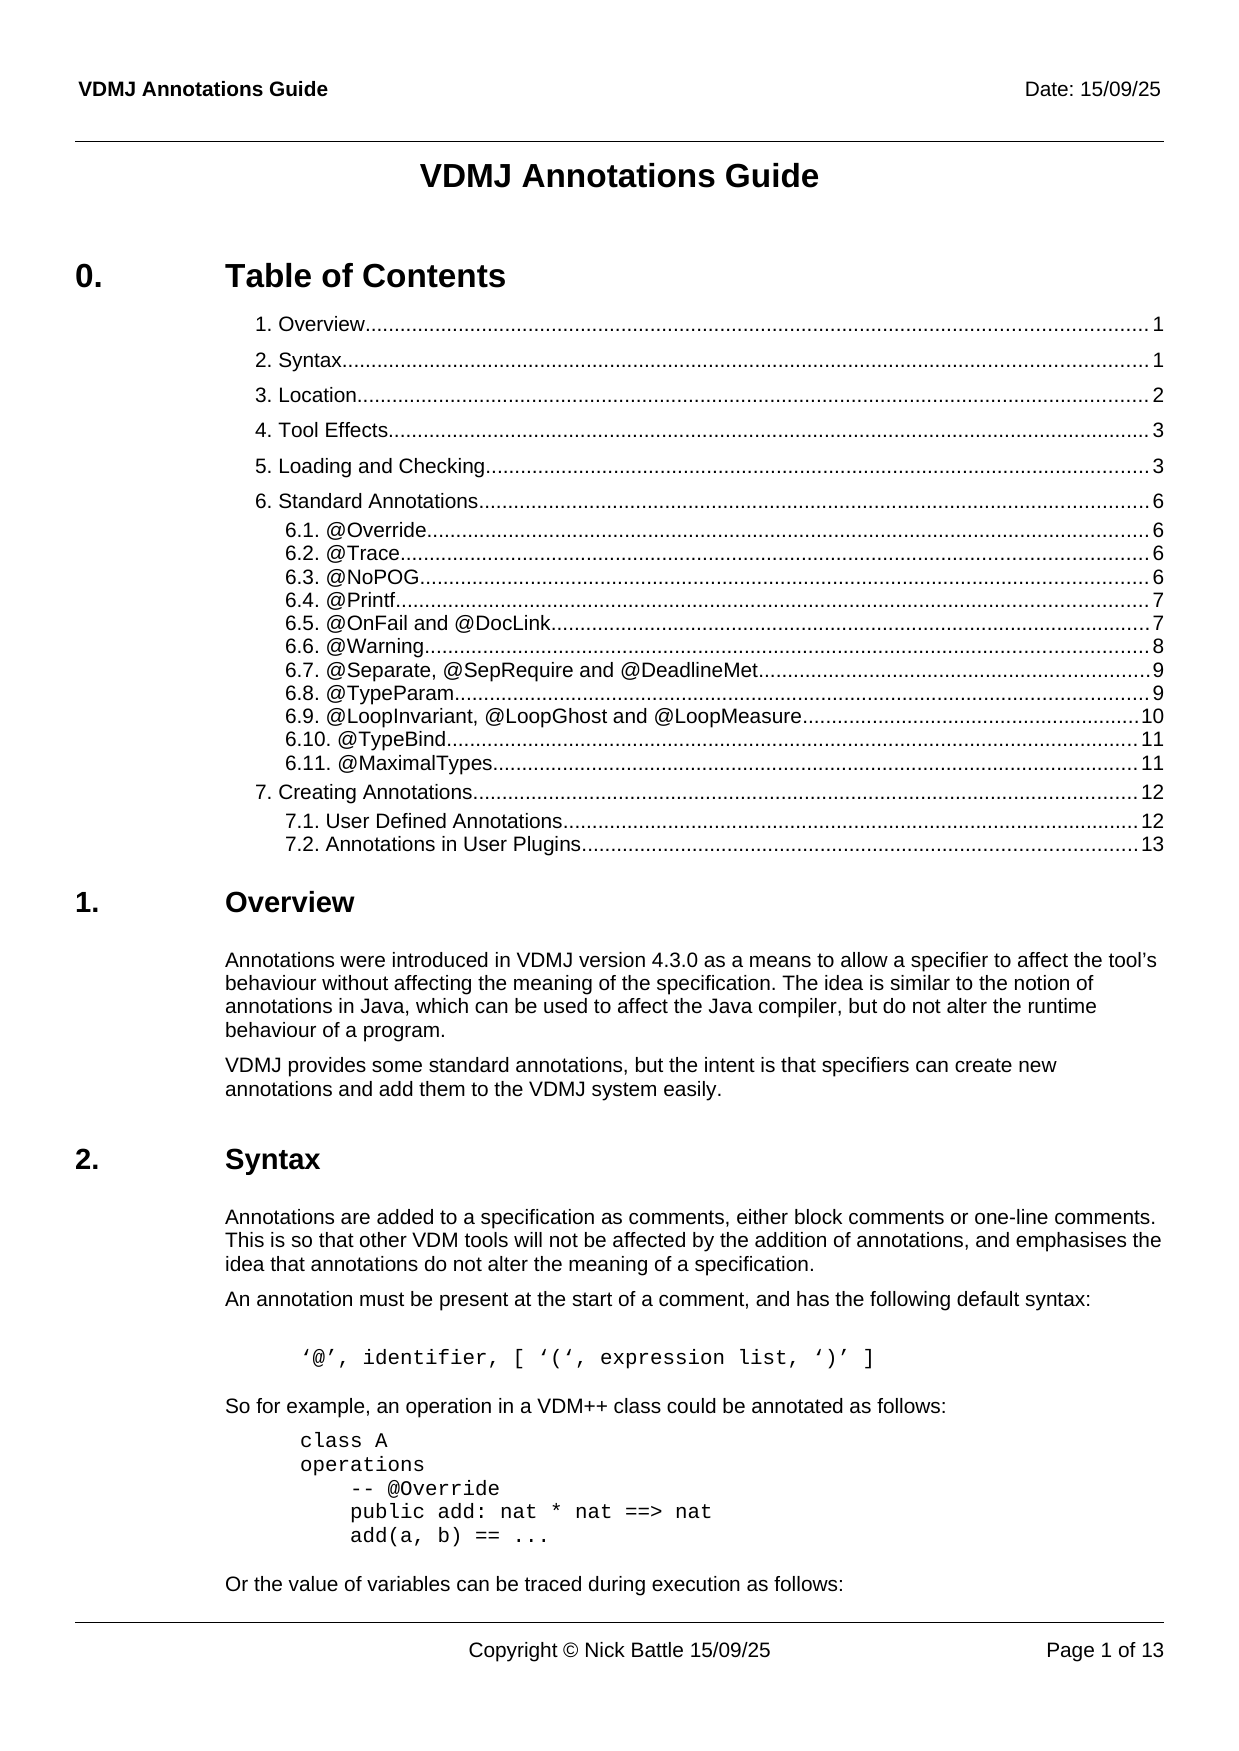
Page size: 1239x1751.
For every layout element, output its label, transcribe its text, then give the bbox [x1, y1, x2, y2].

text 6.4. @Printf 7 [285, 588, 1164, 612]
text 2. Syntax 1 [255, 348, 1164, 371]
text 6.9. @LoopInvariant, @LoopGhost and @LoopMeasure 10 [285, 704, 1164, 728]
text VDMJ provides some standard annotations, but the intent is that specifiers can create new annotations and add them to the VDMJ system easily. [225, 1054, 1164, 1101]
text An annotation must be present at the start of a comment, and has the following default syntax: [225, 1288, 1164, 1311]
text ‘@’, identifier, [ ‘(‘, expression list, ‘)’ ] [300, 1347, 1164, 1371]
text 7.1. User Defined Annotations 12 [285, 809, 1164, 833]
text 7.2. Annotations in User Plugins 13 [285, 833, 1164, 856]
text 6.10. @TypeBind 11 [285, 728, 1164, 751]
text 6.8. @TypeParam 9 [285, 681, 1164, 704]
subtitle Syntax [75, 1143, 1164, 1176]
text 6.5. @OnFail and @DocLink 7 [285, 612, 1164, 635]
text 6.3. @NoPOG 6 [285, 565, 1164, 588]
text So for example, an operation in a VDM++ class could be annotated as follows: [225, 1394, 1164, 1418]
text add(a, b) == ... [300, 1525, 1164, 1548]
text class A [300, 1430, 1164, 1454]
text 1. Overview 1 [255, 313, 1164, 336]
text 4. Tool Effects 3 [255, 419, 1164, 442]
subtitle Table of Contents [75, 257, 1164, 294]
text 6.11. @MaximalTypes 11 [285, 751, 1164, 774]
text public add: nat * nat ==> nat [300, 1501, 1164, 1525]
text operations [300, 1454, 1164, 1477]
text -- @Override [300, 1477, 1164, 1501]
text 6.7. @Separate, @SepRequire and @DeadlineMet 9 [285, 658, 1164, 681]
text Annotations are added to a specification as comments, either block comments or one-line comments. This is so that other VDM tools will not be affected by the addition of annotations, and emphasises the idea that annotations do not alter the meaning of a specification. [225, 1206, 1164, 1275]
text 3. Location 2 [255, 383, 1164, 407]
text 6. Standard Annotations 6 [255, 489, 1164, 513]
text VDMJ Annotations Guide [75, 157, 1164, 195]
text 6.6. @Warning 8 [285, 635, 1164, 658]
text 6.1. @Override 6 [285, 519, 1164, 542]
text Or the value of variables can be traced during execution as follows: [225, 1572, 1164, 1595]
text 5. Loading and Checking 3 [255, 454, 1164, 477]
text 7. Creating Annotations 12 [255, 780, 1164, 803]
subtitle Overview [75, 886, 1164, 919]
text 6.2. @Trace 6 [285, 542, 1164, 565]
text Annotations were introduced in VDMJ version 4.3.0 as a means to allow a specifier to affect the tool’s behaviour without affecting the meaning of the specification. The idea is similar to the notion of annotations in Java, which can be used to affect the Java compiler, but do not alter the runtime behaviour of a program. [225, 949, 1164, 1042]
